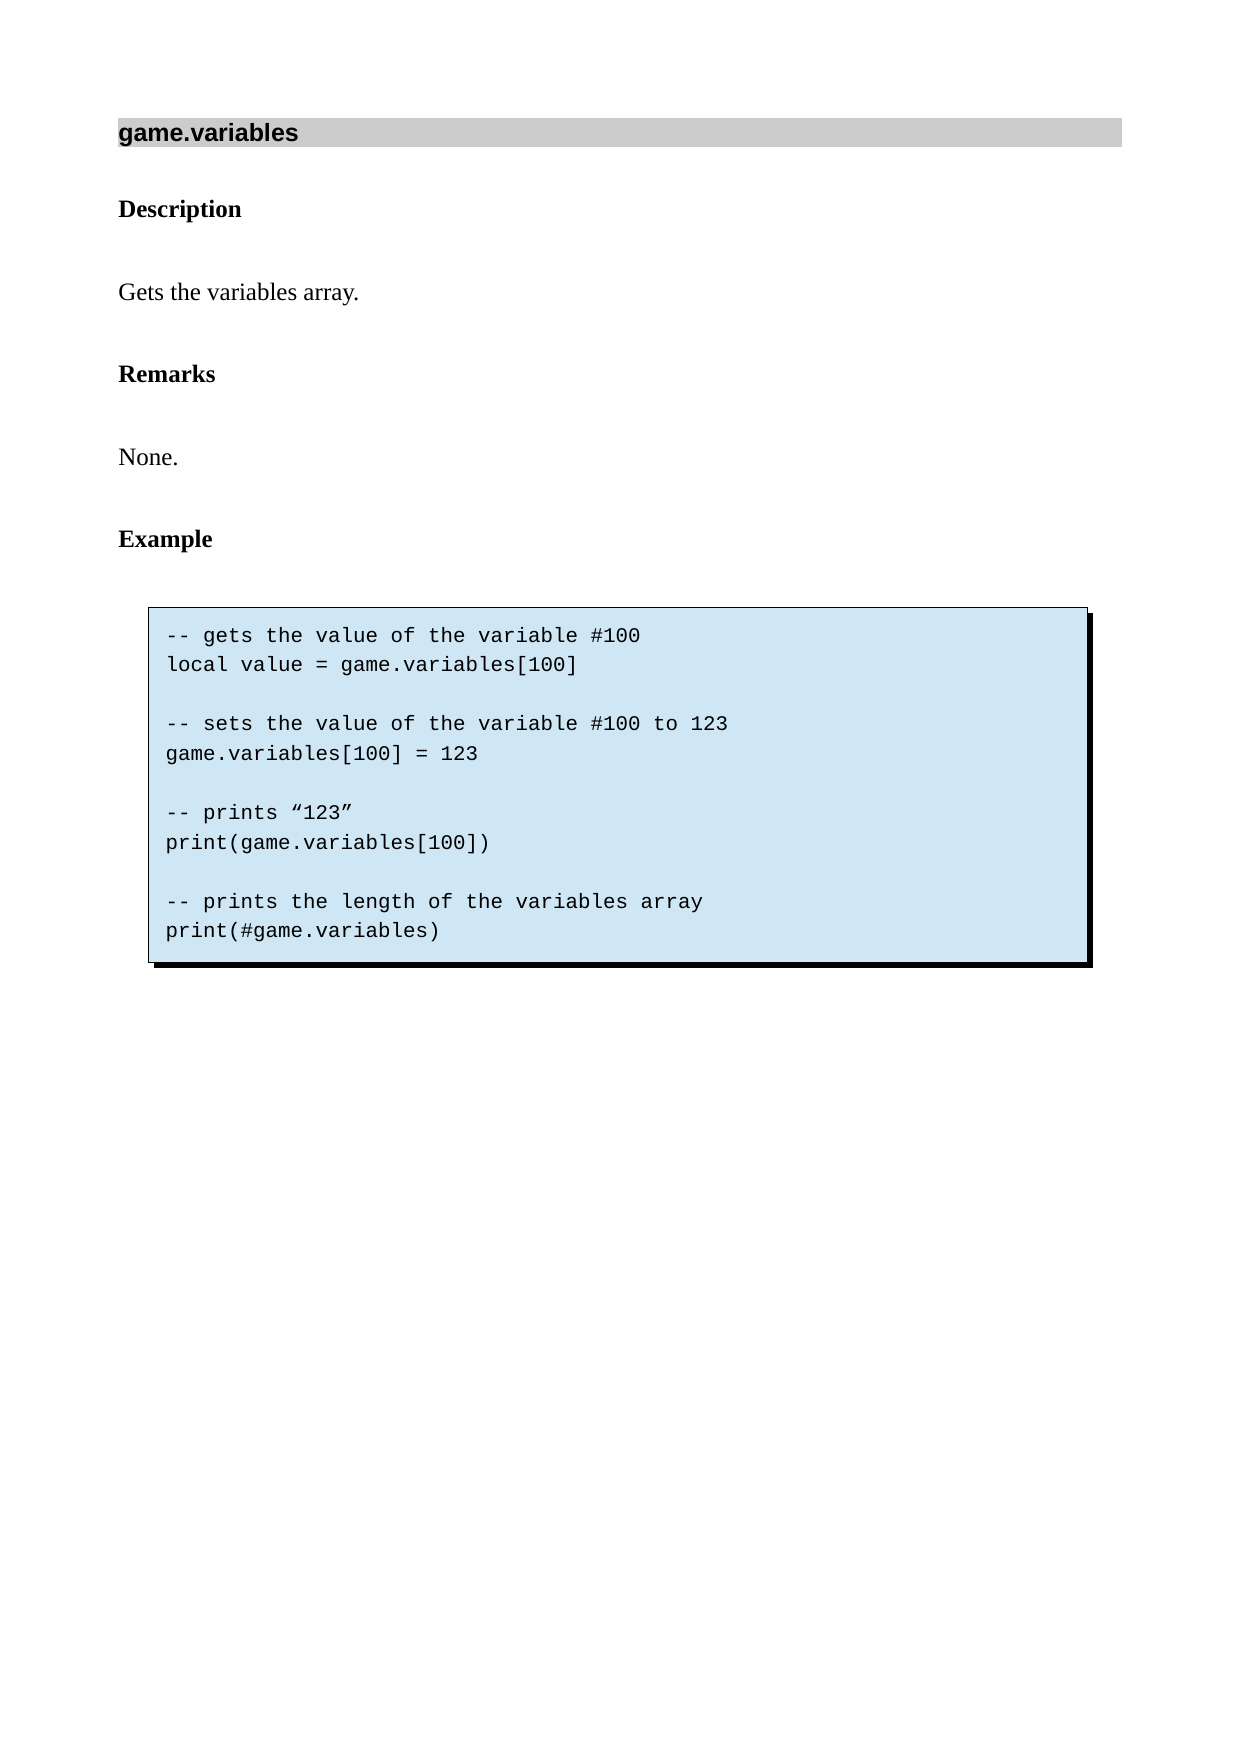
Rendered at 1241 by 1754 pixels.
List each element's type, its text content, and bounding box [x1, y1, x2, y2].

text game.variables[100] = 123 [149, 725, 1087, 755]
text Remarks [118, 359, 1122, 388]
text Description [118, 194, 1122, 223]
text local value = game.variables[100] [149, 636, 1087, 666]
text Example [118, 524, 1122, 553]
text -- prints the length of the variables array [149, 873, 1087, 903]
text -- prints “123” [149, 784, 1087, 814]
text print(game.variables[100]) [149, 814, 1087, 843]
subtitle game.variables [118, 118, 1122, 147]
text None. [118, 442, 1122, 471]
text Gets the variables array. [118, 277, 1122, 306]
text -- sets the value of the variable #100 to 123 [149, 696, 1087, 725]
text -- gets the value of the variable #100 [149, 608, 1087, 636]
text print(#game.variables) [149, 903, 1087, 962]
